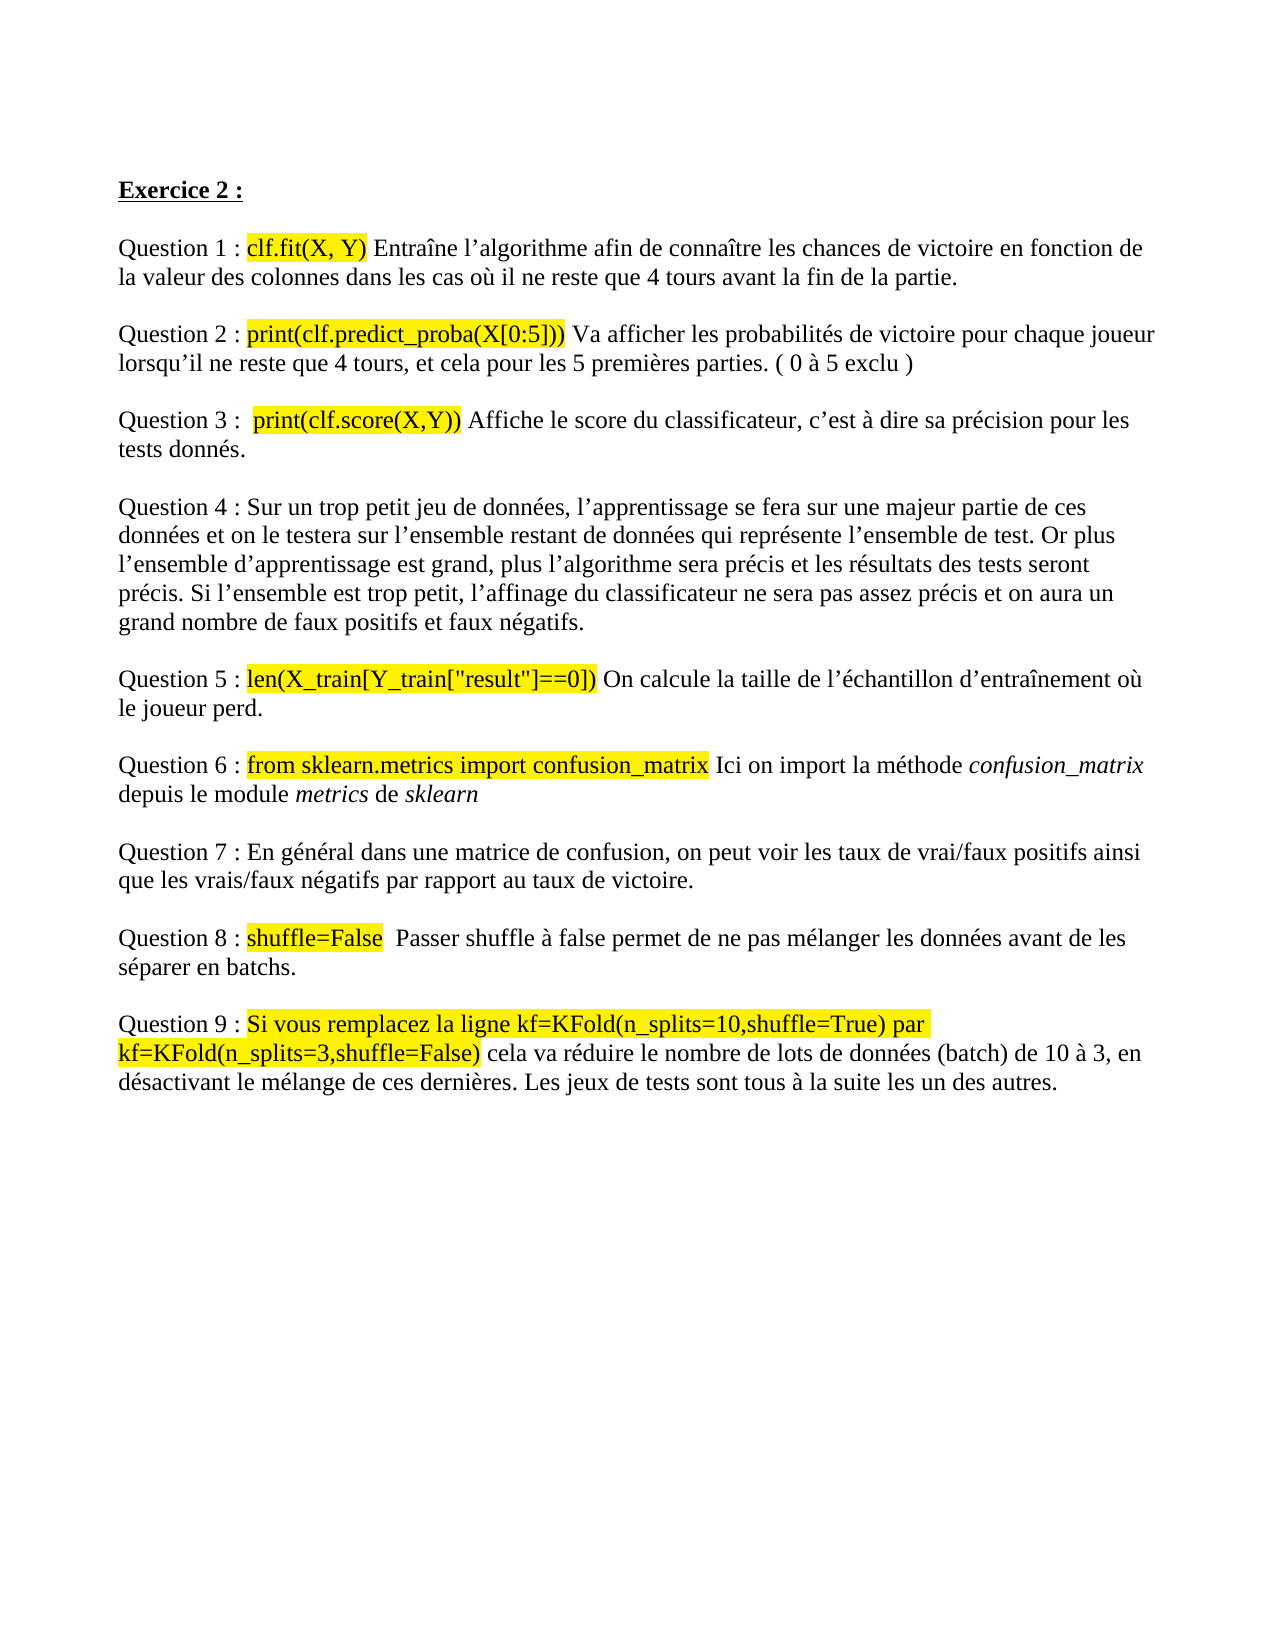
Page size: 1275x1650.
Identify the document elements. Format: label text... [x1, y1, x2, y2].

text Question 9 : Si vous remplacez la ligne kf=KFold(n_splits=10,shuffle=True) par kf=KFold(n_splits=3,shuffle=False) cela va réduire le nombre de lots de données (batch) de 10 à 3, en désactivant le mélange de ces dernières. Les jeux de tests sont tous à la suite les un des autres. [118, 1009, 1157, 1096]
text Question 4 : Sur un trop petit jeu de données, l’apprentissage se fera sur une majeur partie de ces données et on le testera sur l’ensemble restant de données qui représente l’ensemble de test. Or plus l’ensemble d’apprentissage est grand, plus l’algorithme sera précis et les résultats des tests seront précis. Si l’ensemble est trop petit, l’affinage du classificateur ne sera pas assez précis et on aura un grand nombre de faux positifs et faux négatifs. [118, 492, 1157, 636]
text Exercice 2 : [118, 176, 1157, 204]
text Question 6 : from sklearn.metrics import confusion_matrix Ici on import la méthode confusion_matrix depuis le module metrics de sklearn [118, 751, 1157, 808]
text Question 5 : len(X_train[Y_train["result"]==0]) On calcule la taille de l’échantillon d’entraînement où le joueur perd. [118, 664, 1157, 722]
text Question 8 : shuffle=False Passer shuffle à false permet de ne pas mélanger les données avant de les séparer en batchs. [118, 923, 1157, 981]
text Question 1 : clf.fit(X, Y) Entraîne l’algorithme afin de connaître les chances de victoire en fonction de la valeur des colonnes dans les cas où il ne reste que 4 tours avant la fin de la partie. [118, 233, 1157, 291]
text Question 7 : En général dans une matrice de confusion, on peut voir les taux de vrai/faux positifs ainsi que les vrais/faux négatifs par rapport au taux de victoire. [118, 837, 1157, 894]
text Question 2 : print(clf.predict_proba(X[0:5])) Va afficher les probabilités de victoire pour chaque joueur lorsqu’il ne reste que 4 tours, et cela pour les 5 premières parties. ( 0 à 5 exclu ) [118, 319, 1157, 377]
text Question 3 : print(clf.score(X,Y)) Affiche le score du classificateur, c’est à dire sa précision pour les tests donnés. [118, 406, 1157, 463]
